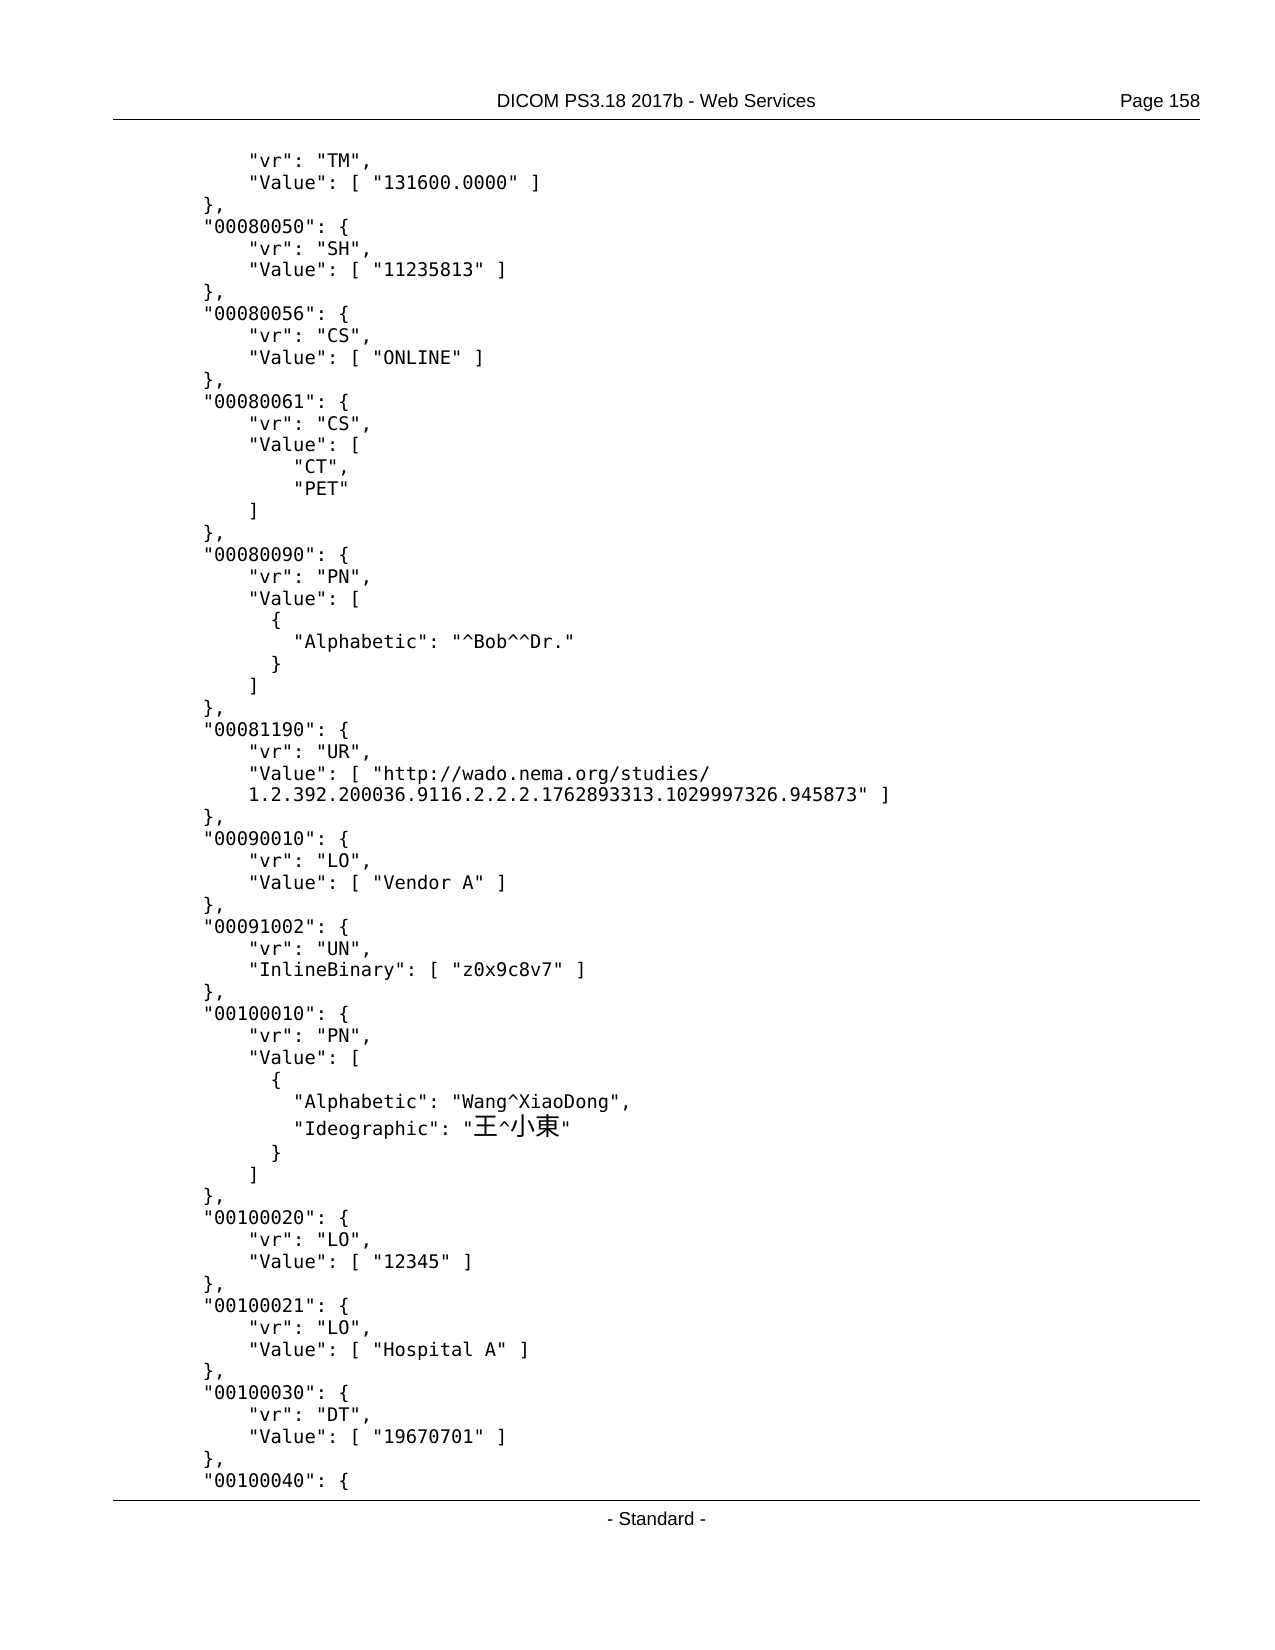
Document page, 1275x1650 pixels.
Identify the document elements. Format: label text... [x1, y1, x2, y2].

text "vr": "TM", "Value": [ "131600.0000" ] }, "00080050": { "vr": "SH", "Value": [ "11235813" ] }, "00080056": { "vr": "CS", "Value": [ "ONLINE" ] }, "00080061": { "vr": "CS", "Value": [ "CT", "PET" ] }, "00080090": { "vr": "PN", "Value": [ { "Alphabetic": "^Bob^^Dr." } ] }, "00081190": { "vr": "UR", "Value": [ "http://wado.nema.org/studies/ 1.2.392.200036.9116.2.2.2.1762893313.1029997326.945873" ] }, "00090010": { "vr": "LO", "Value": [ "Vendor A" ] }, "00091002": { "vr": "UN", "InlineBinary": [ "z0x9c8v7" ] }, "00100010": { "vr": "PN", "Value": [ { "Alphabetic": "Wang^XiaoDong", "Ideographic": "王^小東" } ] }, "00100020": { "vr": "LO", "Value": [ "12345" ] }, "00100021": { "vr": "LO", "Value": [ "Hospital A" ] }, "00100030": { "vr": "DT", "Value": [ "19670701" ] }, "00100040": { [112, 150, 1200, 1492]
